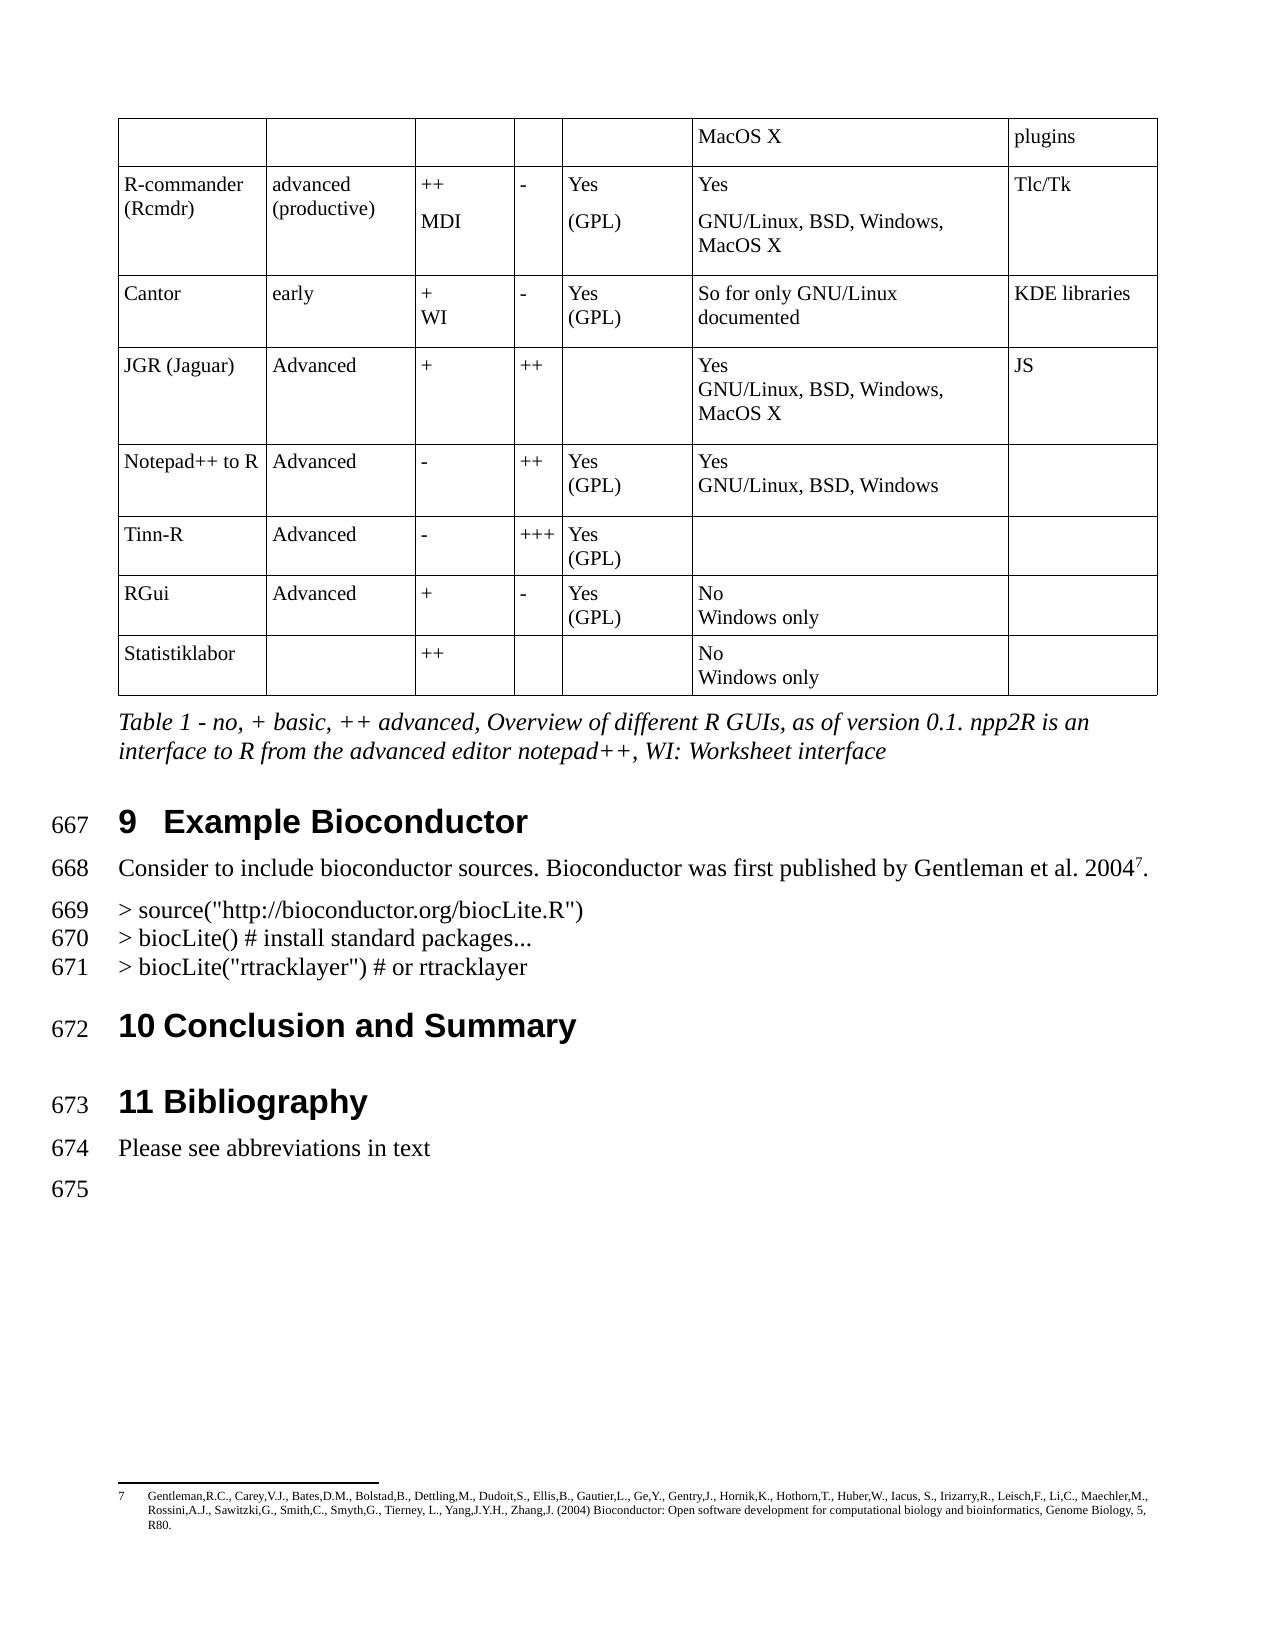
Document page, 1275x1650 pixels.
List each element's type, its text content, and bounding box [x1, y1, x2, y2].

table_cell ++ [515, 445, 562, 516]
table_cell +++ [515, 517, 562, 575]
text > source("http://bioconductor.org/biocLite.R") [118, 895, 1157, 923]
table_cell Yes (GPL) [563, 517, 692, 575]
table_cell Statistiklabor [119, 636, 266, 695]
table_cell - [515, 276, 562, 347]
table_cell So for only GNU/Linux documented [693, 276, 1008, 347]
subtitle Conclusion and Summary [118, 1006, 1157, 1044]
text > biocLite() # install standard packages... [118, 923, 1157, 952]
table_cell JGR (Jaguar) [119, 348, 266, 443]
table_cell [515, 119, 562, 166]
table_cell Yes (GPL) [563, 276, 692, 347]
table_cell plugins [1009, 119, 1157, 166]
table_cell Tinn-R [119, 517, 266, 575]
table_cell Yes (GPL) [563, 445, 692, 516]
table_cell Cantor [119, 276, 266, 347]
table_cell [1009, 636, 1157, 695]
table_cell [563, 119, 692, 166]
text > biocLite("rtracklayer") # or rtracklayer [118, 952, 1157, 981]
table_cell KDE libraries [1009, 276, 1157, 347]
table_cell [119, 119, 266, 166]
table_cell Yes GNU/Linux, BSD, Windows, MacOS X [693, 348, 1008, 443]
table_cell Advanced [267, 445, 415, 516]
text Gentleman,R.C., Carey,V.J., Bates,D.M., Bolstad,B., Dettling,M., Dudoit,S., Ellis,B., Gautier,L., Ge,Y., Gentry,J., Hornik,K., Hothorn,T., Huber,W., Iacus, S., Irizarry,R., Leisch,F., Li,C., Maechler,M., Rossini,A.J., Sawitzki,G., Smith,C., Smyth,G., Tierney, L., Yang,J.Y.H., Zhang,J. (2004) Bioconductor: Open software development for computational biology and bioinformatics, Genome Biology, 5, R80. [118, 1489, 1157, 1532]
table_cell Advanced [267, 517, 415, 575]
table_cell + [416, 576, 514, 635]
table_cell Notepad++ to R [119, 445, 266, 516]
table_cell ++ [416, 636, 514, 695]
table_cell [693, 517, 1008, 575]
text Please see abbreviations in text [118, 1133, 1157, 1162]
table_cell - [416, 517, 514, 575]
table_cell [1009, 517, 1157, 575]
table_cell ++ MDI [416, 167, 514, 275]
table_cell Advanced [267, 348, 415, 443]
table_cell [267, 636, 415, 695]
table_cell - [515, 167, 562, 275]
table_cell - [416, 445, 514, 516]
table_cell Yes (GPL) [563, 576, 692, 635]
table_cell Tlc/Tk [1009, 167, 1157, 275]
table_cell [563, 636, 692, 695]
table_cell [416, 119, 514, 166]
table_cell No Windows only [693, 576, 1008, 635]
subtitle Example Bioconductor [118, 802, 1157, 841]
table_cell + WI [416, 276, 514, 347]
table_cell [1009, 445, 1157, 516]
subtitle Bibliography [118, 1082, 1157, 1121]
table_cell Yes (GPL) [563, 167, 692, 275]
table_cell [1009, 576, 1157, 635]
table_cell [563, 348, 692, 443]
table_cell early [267, 276, 415, 347]
table_cell [515, 636, 562, 695]
table_cell Yes GNU/Linux, BSD, Windows, MacOS X [693, 167, 1008, 275]
table_cell Yes GNU/Linux, BSD, Windows [693, 445, 1008, 516]
text Consider to include bioconductor sources. Bioconductor was first published by Gentleman et al. 2004. [118, 853, 1157, 882]
table_cell MacOS X [693, 119, 1008, 166]
table_cell + [416, 348, 514, 443]
table_cell ++ [515, 348, 562, 443]
table_cell [267, 119, 415, 166]
text Table 1 - no, + basic, ++ advanced, Overview of different R GUIs, as of version 0.1. npp2R is an interface to R from the advanced editor notepad++, WI: Worksheet interface [118, 707, 1157, 765]
table_cell Advanced [267, 576, 415, 635]
table_cell RGui [119, 576, 266, 635]
table_cell No Windows only [693, 636, 1008, 695]
table_cell R-commander (Rcmdr) [119, 167, 266, 275]
table_cell advanced (productive) [267, 167, 415, 275]
table_cell JS [1009, 348, 1157, 443]
table_cell - [515, 576, 562, 635]
